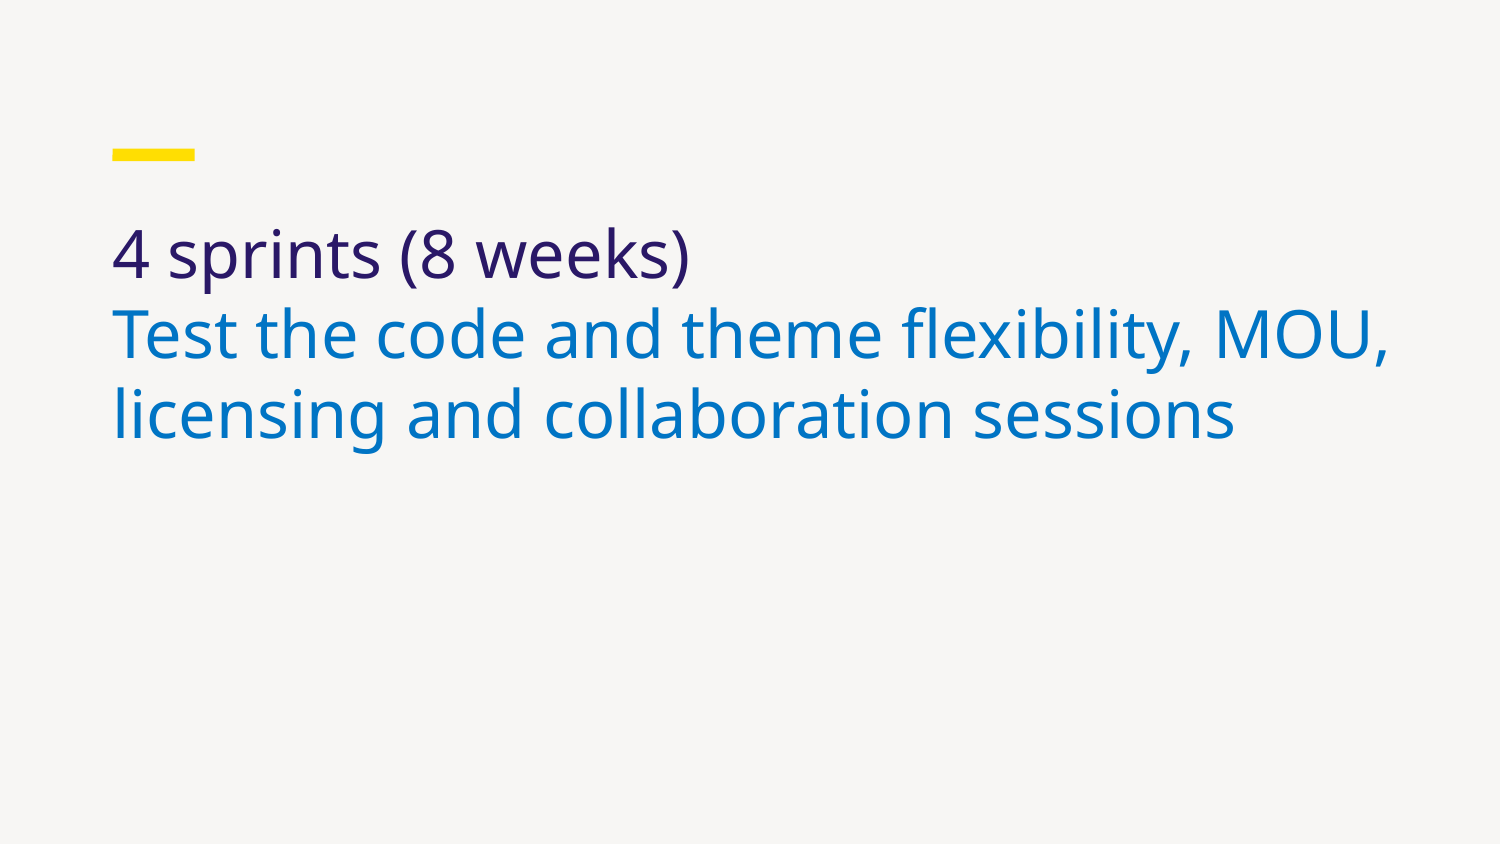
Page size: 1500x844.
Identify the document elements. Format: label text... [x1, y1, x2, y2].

title 4 sprints (8 weeks) Test the code and theme flexibility, MOU, licensing and collaboration sessions [112, 211, 1396, 615]
